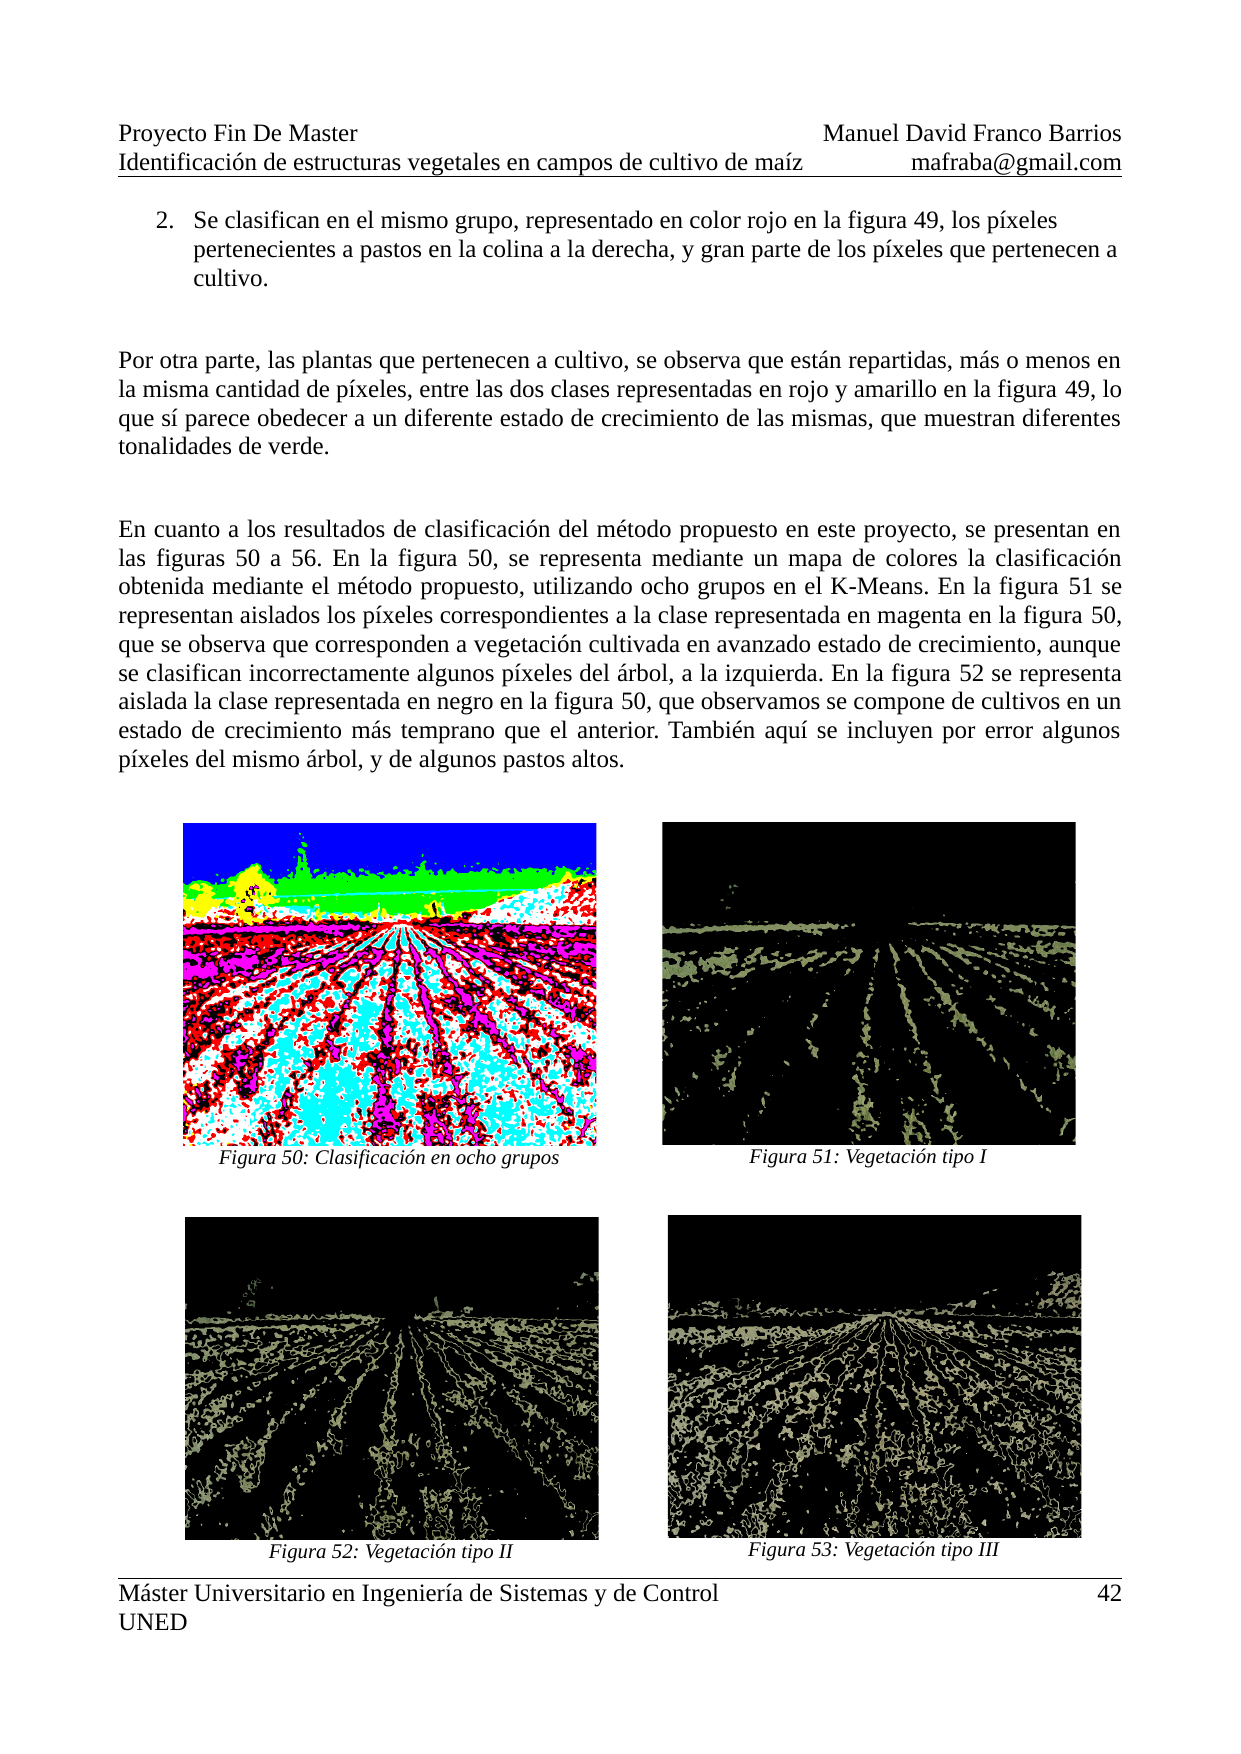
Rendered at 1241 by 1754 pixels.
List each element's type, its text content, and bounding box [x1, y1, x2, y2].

text Figura 51: Vegetación tipo I [662, 1145, 1075, 1168]
list Se clasifican en el mismo grupo, representado en color rojo en la figura 49, los píxeles pertenecientes a pastos en la colina a la derecha, y gran parte de los píxeles que pertenecen a cultivo. [156, 205, 1122, 291]
text [185, 1204, 598, 1217]
text Por otra parte, las plantas que pertenecen a cultivo, se observa que están repartidas, más o menos en la misma cantidad de píxeles, entre las dos clases representadas en rojo y amarillo en la figura 49, lo que sí parece obedecer a un diferente estado de crecimiento de las mismas, que muestran diferentes tonalidades de verde. [118, 345, 1122, 460]
text Figura 52: Vegetación tipo II [185, 1540, 598, 1563]
picture [667, 1215, 1082, 1538]
text Figura 50: Clasificación en ocho grupos [183, 1146, 597, 1169]
text En cuanto a los resultados de clasificación del método propuesto en este proyecto, se presentan en las figuras 50 a 56. En la figura 50, se representa mediante un mapa de colores la clasificación obtenida mediante el método propuesto, utilizando ocho grupos en el K-Means. En la figura 51 se representan aislados los píxeles correspondientes a la clase representada en magenta en la figura 50, que se observa que corresponden a vegetación cultivada en avanzado estado de crecimiento, aunque se clasifican incorrectamente algunos píxeles del árbol, a la izquierda. En la figura 52 se representa aislada la clase representada en negro en la figura 50, que observamos se compone de cultivos en un estado de crecimiento más temprano que el anterior. También aquí se incluyen por error algunos píxeles del mismo árbol, y de algunos pastos altos. [118, 514, 1122, 773]
text Figura 53: Vegetación tipo III [668, 1538, 1081, 1561]
picture [662, 822, 1076, 1145]
text [183, 811, 597, 823]
picture [185, 1217, 599, 1540]
picture [183, 823, 597, 1146]
